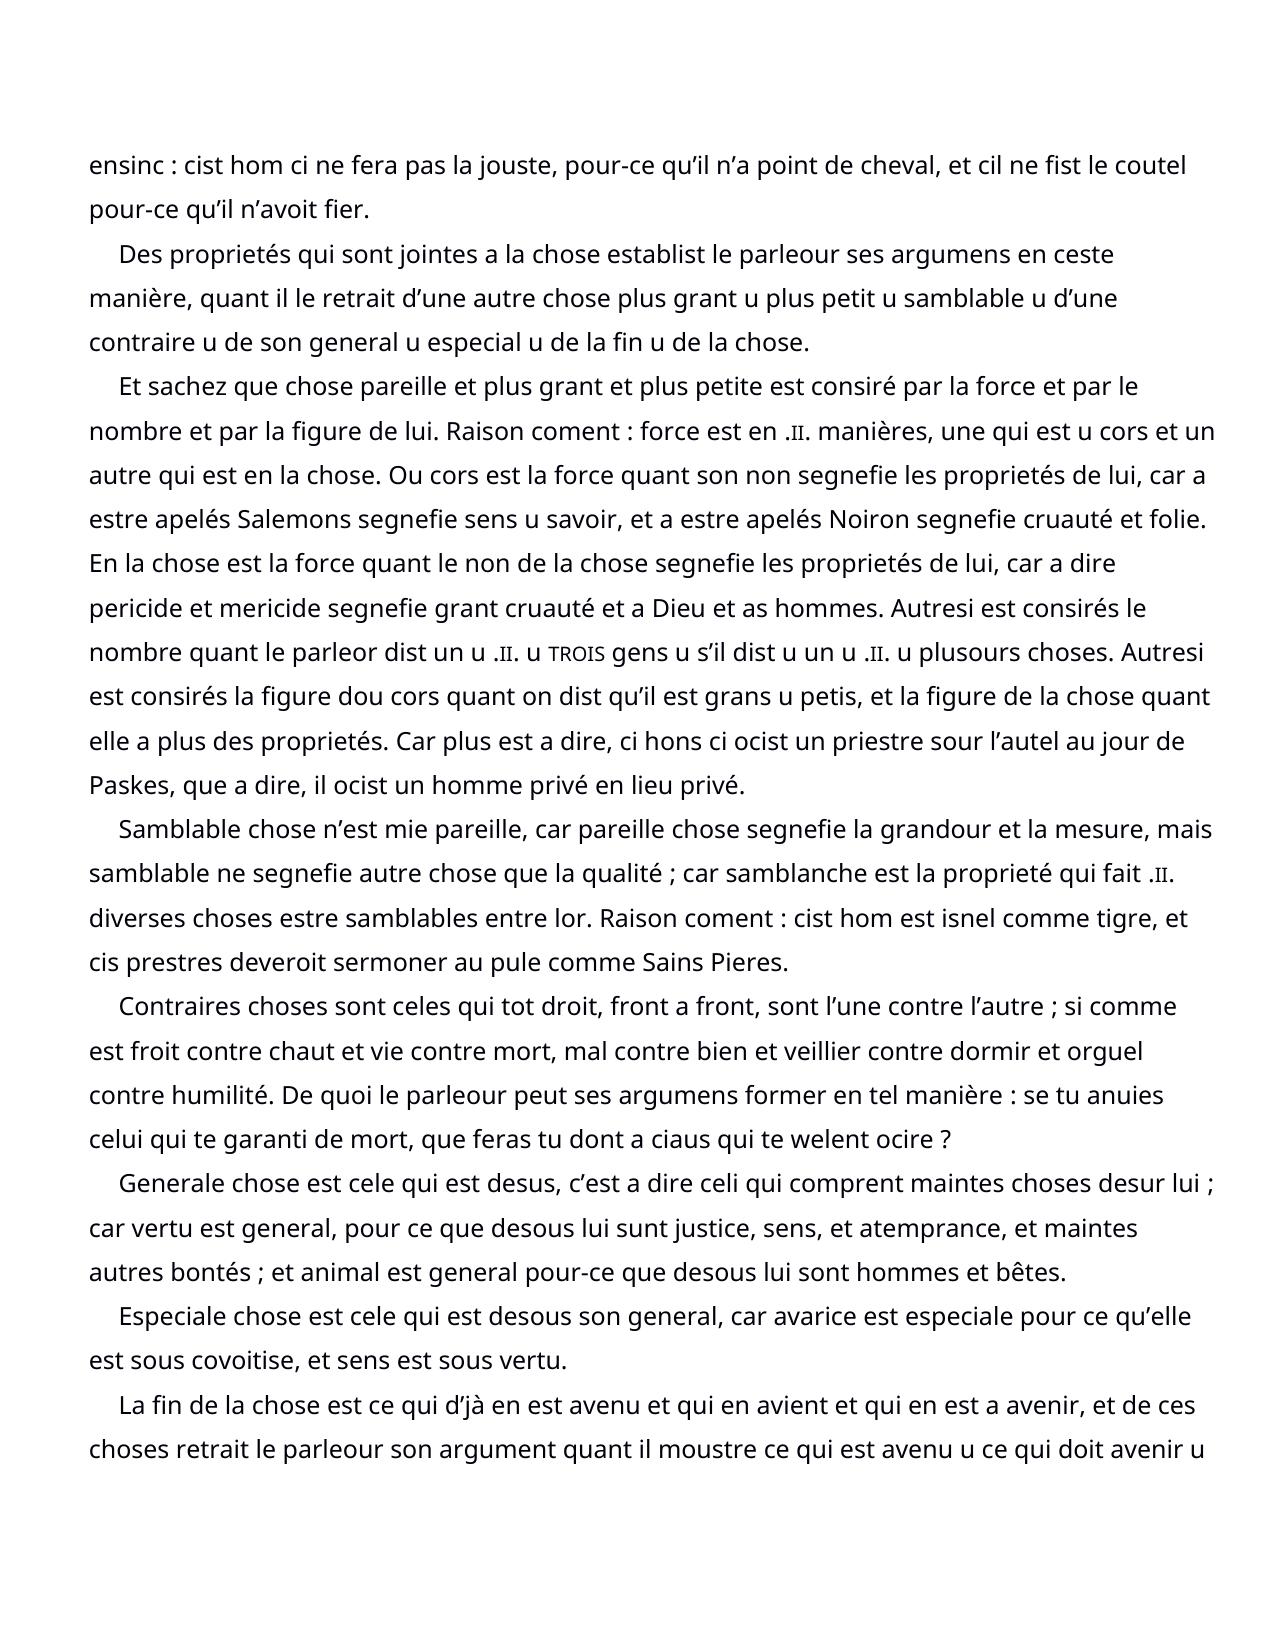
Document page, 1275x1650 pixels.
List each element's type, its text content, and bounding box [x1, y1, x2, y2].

text ensinc : cist hom ci ne fera pas la jouste, pour-ce qu’il n’a point de cheval, et cil ne fist le coutel pour-ce qu’il n’avoit fier. [89, 148, 1216, 226]
text Samblable chose n’est mie pareille, car pareille chose segnefie la grandour et la mesure, mais samblable ne segnefie autre chose que la qualité ; car samblanche est la proprieté qui fait .ii. diverses choses estre samblables entre lor. Raison coment : cist hom est isnel comme tigre, et cis prestres deveroit sermoner au pule comme Sains Pieres. [89, 812, 1216, 979]
text Et sachez que chose pareille et plus grant et plus petite est consiré par la force et par le nombre et par la figure de lui. Raison coment : force est en .ii. manières, une qui est u cors et un autre qui est en la chose. Ou cors est la force quant son non segnefie les proprietés de lui, car a estre apelés Salemons segnefie sens u savoir, et a estre apelés Noiron segnefie cruauté et folie. En la chose est la force quant le non de la chose segnefie les proprietés de lui, car a dire pericide et mericide segnefie grant cruauté et a Dieu et as hommes. Autresi est consirés le nombre quant le parleor dist un u .ii. u trois gens u s’il dist u un u .ii. u plusours choses. Autresi est consirés la figure dou cors quant on dist qu’il est grans u petis, et la figure de la chose quant elle a plus des proprietés. Car plus est a dire, ci hons ci ocist un priestre sour l’autel au jour de Paskes, que a dire, il ocist un homme privé en lieu privé. [89, 369, 1216, 802]
text Especiale chose est cele qui est desous son general, car avarice est especiale pour ce qu’elle est sous covoitise, et sens est sous vertu. [89, 1299, 1216, 1377]
text Des proprietés qui sont jointes a la chose establist le parleour ses argumens en ceste manière, quant il le retrait d’une autre chose plus grant u plus petit u samblable u d’une contraire u de son general u especial u de la fin u de la chose. [89, 236, 1216, 359]
text Generale chose est cele qui est desus, c’est a dire celi qui comprent maintes choses desur lui ; car vertu est general, pour ce que desous lui sunt justice, sens, et atemprance, et maintes autres bontés ; et animal est general pour-ce que desous lui sont hommes et bêtes. [89, 1166, 1216, 1288]
text Contraires choses sont celes qui tot droit, front a front, sont l’une contre l’autre ; si comme est froit contre chaut et vie contre mort, mal contre bien et veillier contre dormir et orguel contre humilité. De quoi le parleour peut ses argumens former en tel manière : se tu anuies celui qui te garanti de mort, que feras tu dont a ciaus qui te welent ocire ? [89, 989, 1216, 1156]
text La fin de la chose est ce qui d’jà en est avenu et qui en avient et qui en est a avenir, et de ces choses retrait le parleour son argument quant il moustre ce qui est avenu u ce qui doit avenir u [89, 1387, 1216, 1466]
